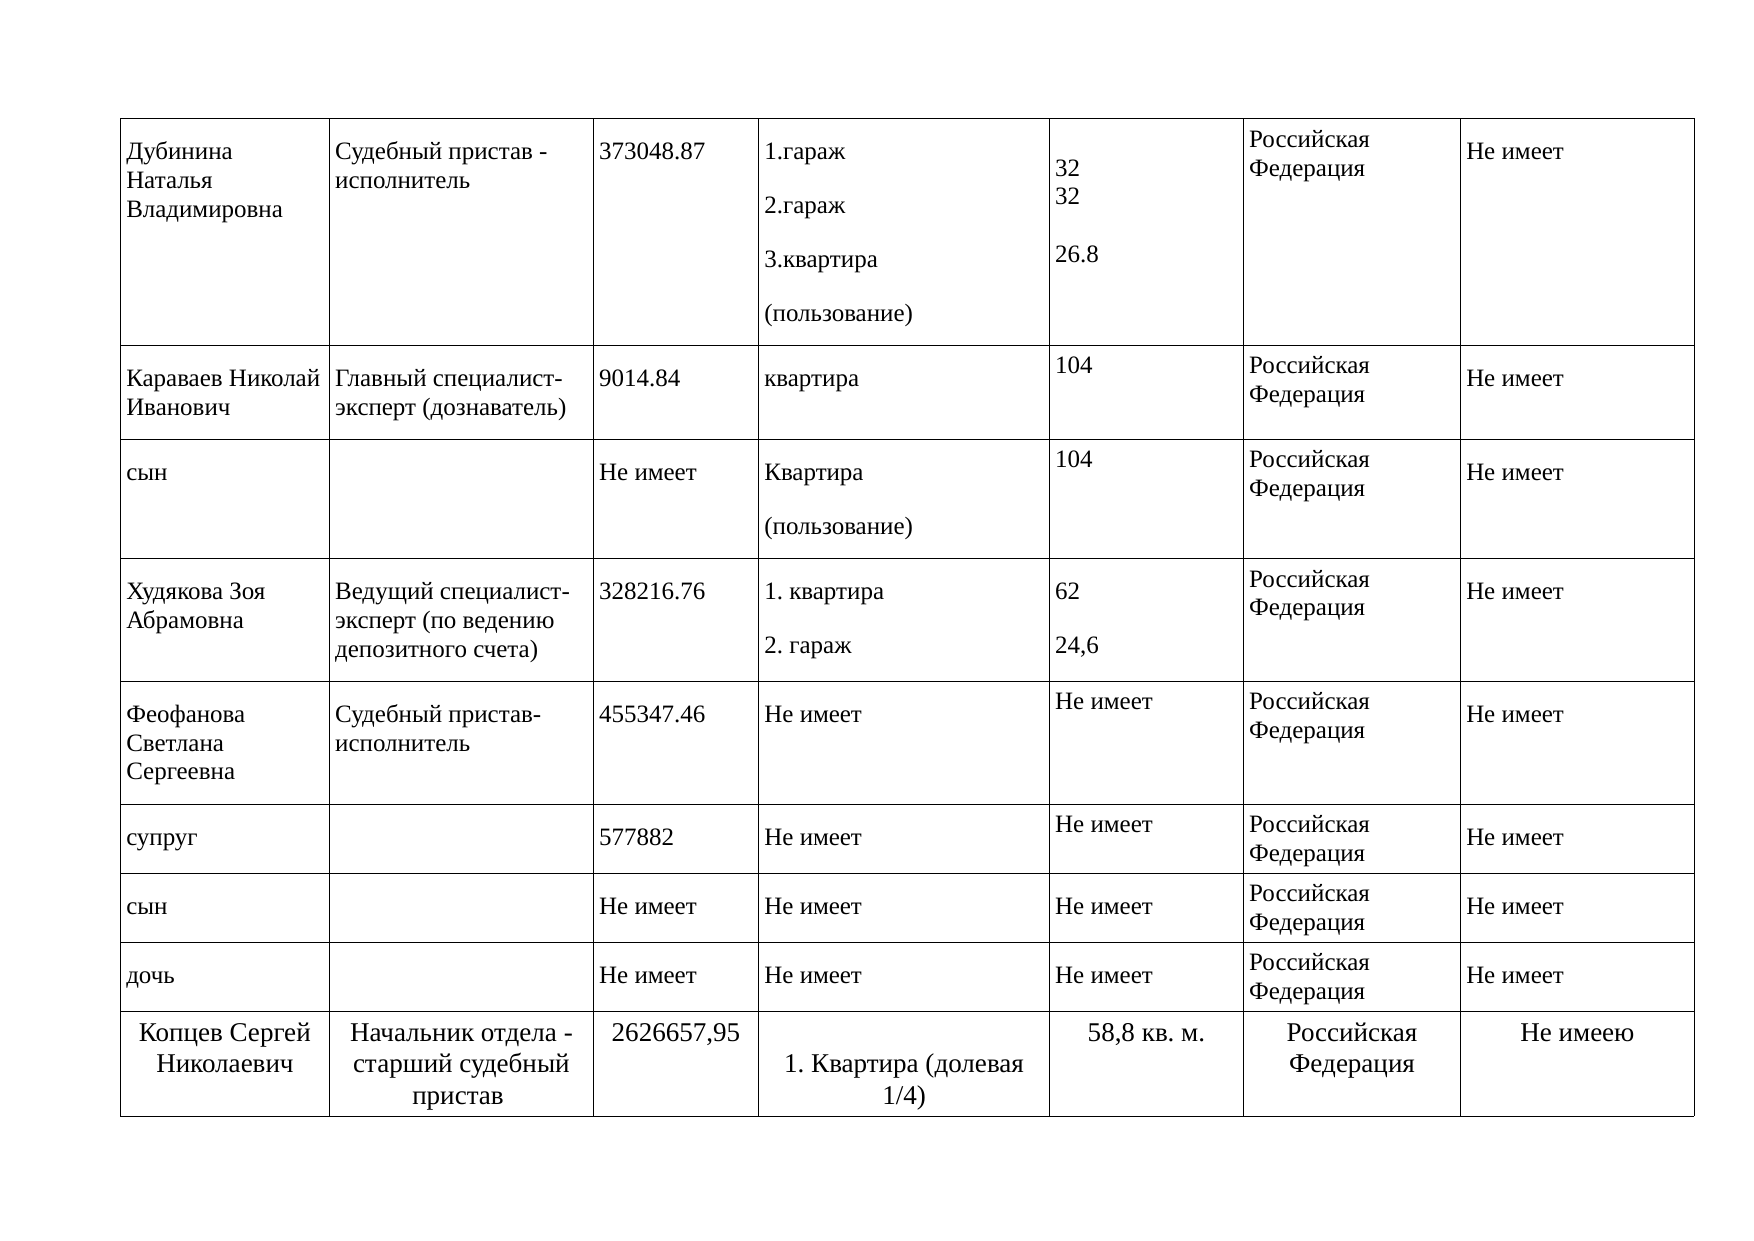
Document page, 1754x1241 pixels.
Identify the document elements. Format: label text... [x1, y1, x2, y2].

table_cell 1.гараж 2.гараж 3.квартира (пользование) [759, 119, 1049, 345]
table_cell Российская Федерация [1244, 119, 1460, 345]
table_cell 577882 [594, 805, 758, 872]
table_cell Не имеет [594, 943, 758, 1011]
table_cell Караваев Николай Иванович [121, 346, 329, 439]
table_cell Не имеет [1050, 805, 1243, 872]
table_cell Не имеет [1050, 943, 1243, 1011]
table_cell Не имеет [1461, 119, 1694, 345]
table_cell Не имеет [759, 943, 1049, 1011]
table_cell Не имеет [1461, 874, 1694, 942]
table_cell Российская Федерация [1244, 346, 1460, 439]
table_cell 328216,76 [594, 559, 758, 681]
table_cell [330, 440, 593, 558]
table_cell 32 32 26.8 [1050, 119, 1243, 345]
table_cell Российская Федерация [1244, 1012, 1460, 1116]
table_cell 1. квартира 2. гараж [759, 559, 1049, 681]
table_cell сын [121, 440, 329, 558]
table_cell Не имеет [1461, 346, 1694, 439]
table_cell Российская Федерация [1244, 805, 1460, 872]
table_cell [330, 805, 593, 872]
table_cell квартира [759, 346, 1049, 439]
table_cell Не имеет [759, 682, 1049, 803]
table_cell Российская Федерация [1244, 874, 1460, 942]
table_cell Не имеет [759, 874, 1049, 942]
table_cell 455347,46 [594, 682, 758, 803]
table_cell [330, 943, 593, 1011]
table_cell 2626657,95 [594, 1012, 758, 1116]
table_cell Главный специалист-эксперт (дознаватель) [330, 346, 593, 439]
table_cell 1. Квартира (долевая 1/4) [759, 1012, 1049, 1116]
table_cell Дубинина Наталья Владимировна [121, 119, 329, 345]
table_cell Не имеет [1461, 440, 1694, 558]
table_cell Копцев Сергей Николаевич [121, 1012, 329, 1116]
table_cell Не имеет [1461, 805, 1694, 872]
table_cell Не имеею [1461, 1012, 1694, 1116]
table_cell Не имеет [759, 805, 1049, 872]
table_cell Судебный пристав -исполнитель [330, 119, 593, 345]
table_cell Не имеет [1050, 682, 1243, 803]
table_cell Не имеет [1461, 943, 1694, 1011]
table_cell 9014.84 [594, 346, 758, 439]
table_cell 62 24,6 [1050, 559, 1243, 681]
table_cell Не имеет [1461, 559, 1694, 681]
table_cell Не имеет [1461, 682, 1694, 803]
table_cell супруг [121, 805, 329, 872]
table_cell Не имеет [1050, 874, 1243, 942]
table_cell Ведущий специалист-эксперт (по ведению депозитного счета) [330, 559, 593, 681]
table_cell Феофанова Светлана Сергеевна [121, 682, 329, 803]
table_cell Худякова Зоя Абрамовна [121, 559, 329, 681]
table_cell Российская Федерация [1244, 440, 1460, 558]
table_cell дочь [121, 943, 329, 1011]
table_cell Квартира (пользование) [759, 440, 1049, 558]
table_cell сын [121, 874, 329, 942]
table_cell 104 [1050, 440, 1243, 558]
table_cell Не имеет [594, 440, 758, 558]
table_cell Начальник отдела - старший судебный пристав [330, 1012, 593, 1116]
table_cell 104 [1050, 346, 1243, 439]
table_cell [330, 874, 593, 942]
table_cell Российская Федерация [1244, 943, 1460, 1011]
table_cell 58,8 кв. м. [1050, 1012, 1243, 1116]
table_cell Судебный пристав-исполнитель [330, 682, 593, 803]
table_cell 373048,87 [594, 119, 758, 345]
table_cell Российская Федерация [1244, 559, 1460, 681]
table_cell Не имеет [594, 874, 758, 942]
table_cell Российская Федерация [1244, 682, 1460, 803]
